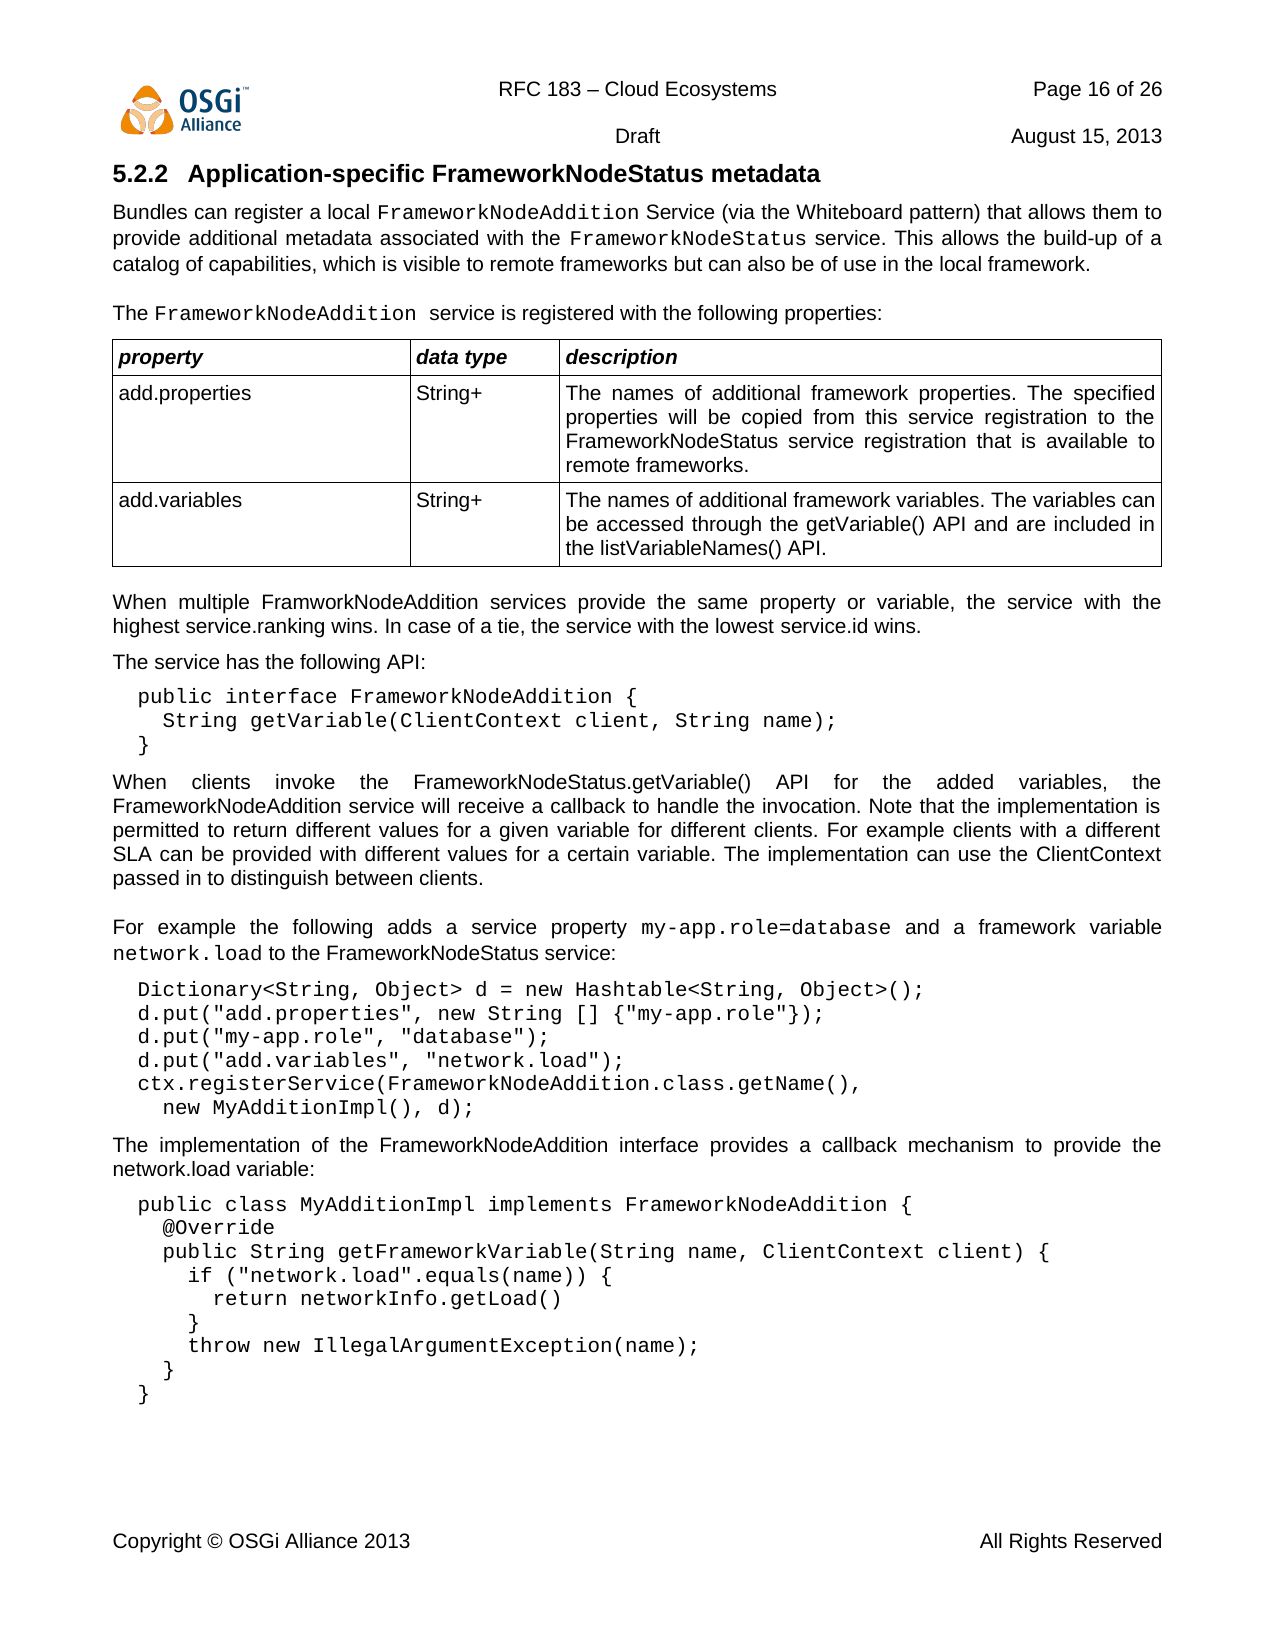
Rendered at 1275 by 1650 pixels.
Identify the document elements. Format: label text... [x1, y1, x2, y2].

text String getVariable(ClientContext client, String name); [112, 710, 1162, 734]
text } [112, 1312, 1162, 1336]
text if ("network.load".equals(name)) { [112, 1264, 1162, 1288]
text } [112, 1359, 1162, 1383]
text } [112, 1383, 1162, 1406]
text public interface FrameworkNodeAddition { [112, 686, 1162, 710]
picture [113, 78, 257, 142]
table_cell String+ [411, 376, 559, 482]
text ctx.registerService(FrameworkNodeAddition.class.getName(), [112, 1073, 1162, 1097]
text new MyAdditionImpl(), d); [112, 1097, 1162, 1121]
text public String getFrameworkVariable(String name, ClientContext client) { [112, 1241, 1162, 1264]
text } [112, 734, 1162, 757]
text When multiple FramworkNodeAddition services provide the same property or variable, the service with the highest service.ranking wins. In case of a tie, the service with the lowest service.id wins. [112, 589, 1162, 637]
table_cell The names of additional framework variables. The variables can be accessed through the getVariable() API and are included in the listVariableNames() API. [560, 483, 1161, 566]
subtitle Application-specific FrameworkNodeStatus metadata [112, 159, 1162, 188]
text Dictionary<String, Object> d = new Hashtable<String, Object>(); [112, 979, 1162, 1002]
table_header data type [411, 340, 559, 375]
text return networkInfo.getLoad() [112, 1288, 1162, 1312]
table_cell add.variables [113, 483, 410, 566]
text d.put("add.properties", new String [] {"my-app.role"}); [112, 1002, 1162, 1026]
table_header property [113, 340, 410, 375]
text d.put("add.variables", "network.load"); [112, 1050, 1162, 1073]
text The implementation of the FrameworkNodeAddition interface provides a callback mechanism to provide the network.load variable: [112, 1133, 1162, 1181]
text Bundles can register a local FrameworkNodeAddition Service (via the Whiteboard pattern) that allows them to provide additional metadata associated with the FrameworkNodeStatus service. This allows the build-up of a catalog of capabilities, which is visible to remote frameworks but can also be of use in the local framework. [112, 200, 1162, 276]
text The service has the following API: [112, 650, 1162, 674]
text throw new IllegalArgumentException(name); [112, 1336, 1162, 1359]
text d.put("my-app.role", "database"); [112, 1026, 1162, 1050]
text public class MyAdditionImpl implements FrameworkNodeAddition { [112, 1194, 1162, 1217]
text For example the following adds a service property my-app.role=database and a framework variable network.load to the FrameworkNodeStatus service: [112, 915, 1162, 966]
table_cell The names of additional framework properties. The specified properties will be copied from this service registration to the FrameworkNodeStatus service registration that is available to remote frameworks. [560, 376, 1161, 482]
text The FrameworkNodeAddition service is registered with the following properties: [112, 301, 1162, 327]
table_header description [560, 340, 1161, 375]
text @Override [112, 1217, 1162, 1241]
text When clients invoke the FrameworkNodeStatus.getVariable() API for the added variables, the FrameworkNodeAddition service will receive a callback to handle the invocation. Note that the implementation is permitted to return different values for a given variable for different clients. For example clients with a different SLA can be provided with different values for a certain variable. The implementation can use the ClientContext passed in to distinguish between clients. [112, 770, 1162, 890]
table_cell add.properties [113, 376, 410, 482]
table_cell String+ [411, 483, 559, 566]
